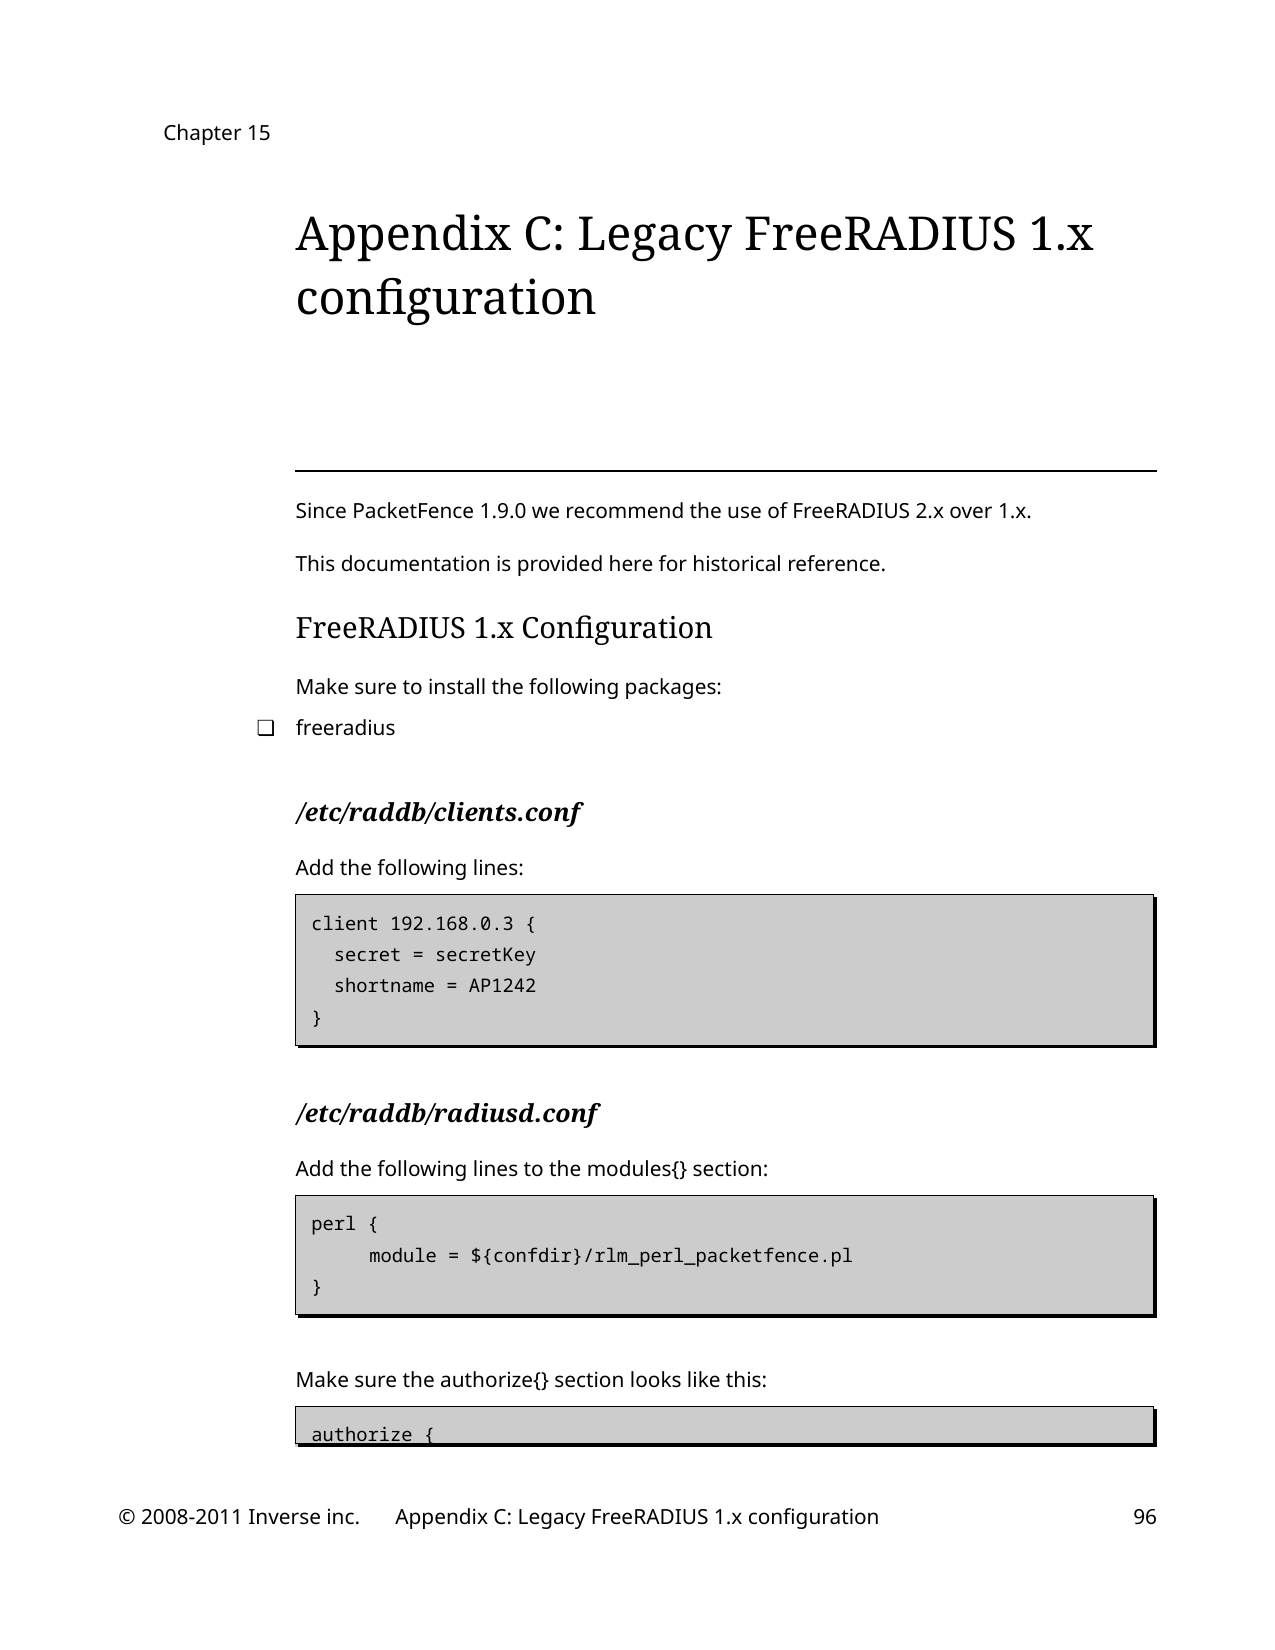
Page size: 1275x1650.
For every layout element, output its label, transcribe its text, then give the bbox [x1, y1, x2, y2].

text Make sure to install the following packages: [295, 672, 1157, 700]
text Since PacketFence 1.9.0 we recommend the use of FreeRADIUS 2.x over 1.x. [295, 497, 1157, 525]
list ❏ freeradius [256, 713, 1157, 741]
text This documentation is provided here for historical reference. [295, 549, 1157, 577]
text client 192.168.0.3 { [296, 895, 1153, 926]
subtitle FreeRADIUS 1.x Configuration [295, 607, 1157, 647]
text Add the following lines to the modules{} section: [295, 1154, 1157, 1182]
text Add the following lines: [295, 853, 1157, 882]
subtitle /etc/raddb/clients.conf [260, 794, 1157, 828]
text module = ${confdir}/rlm_perl_packetfence.pl [296, 1226, 1153, 1258]
text } [296, 1258, 1153, 1314]
text Make sure the authorize{} section looks like this: [295, 1365, 1157, 1393]
text perl { [296, 1196, 1153, 1226]
text shortname = AP1242 [296, 957, 1153, 988]
text } [296, 988, 1153, 1045]
subtitle Appendix C: Legacy FreeRADIUS 1.x configuration [295, 201, 1157, 470]
text secret = secretKey [296, 926, 1153, 957]
subtitle /etc/raddb/radiusd.conf [260, 1095, 1157, 1129]
text authorize { [296, 1407, 1153, 1443]
